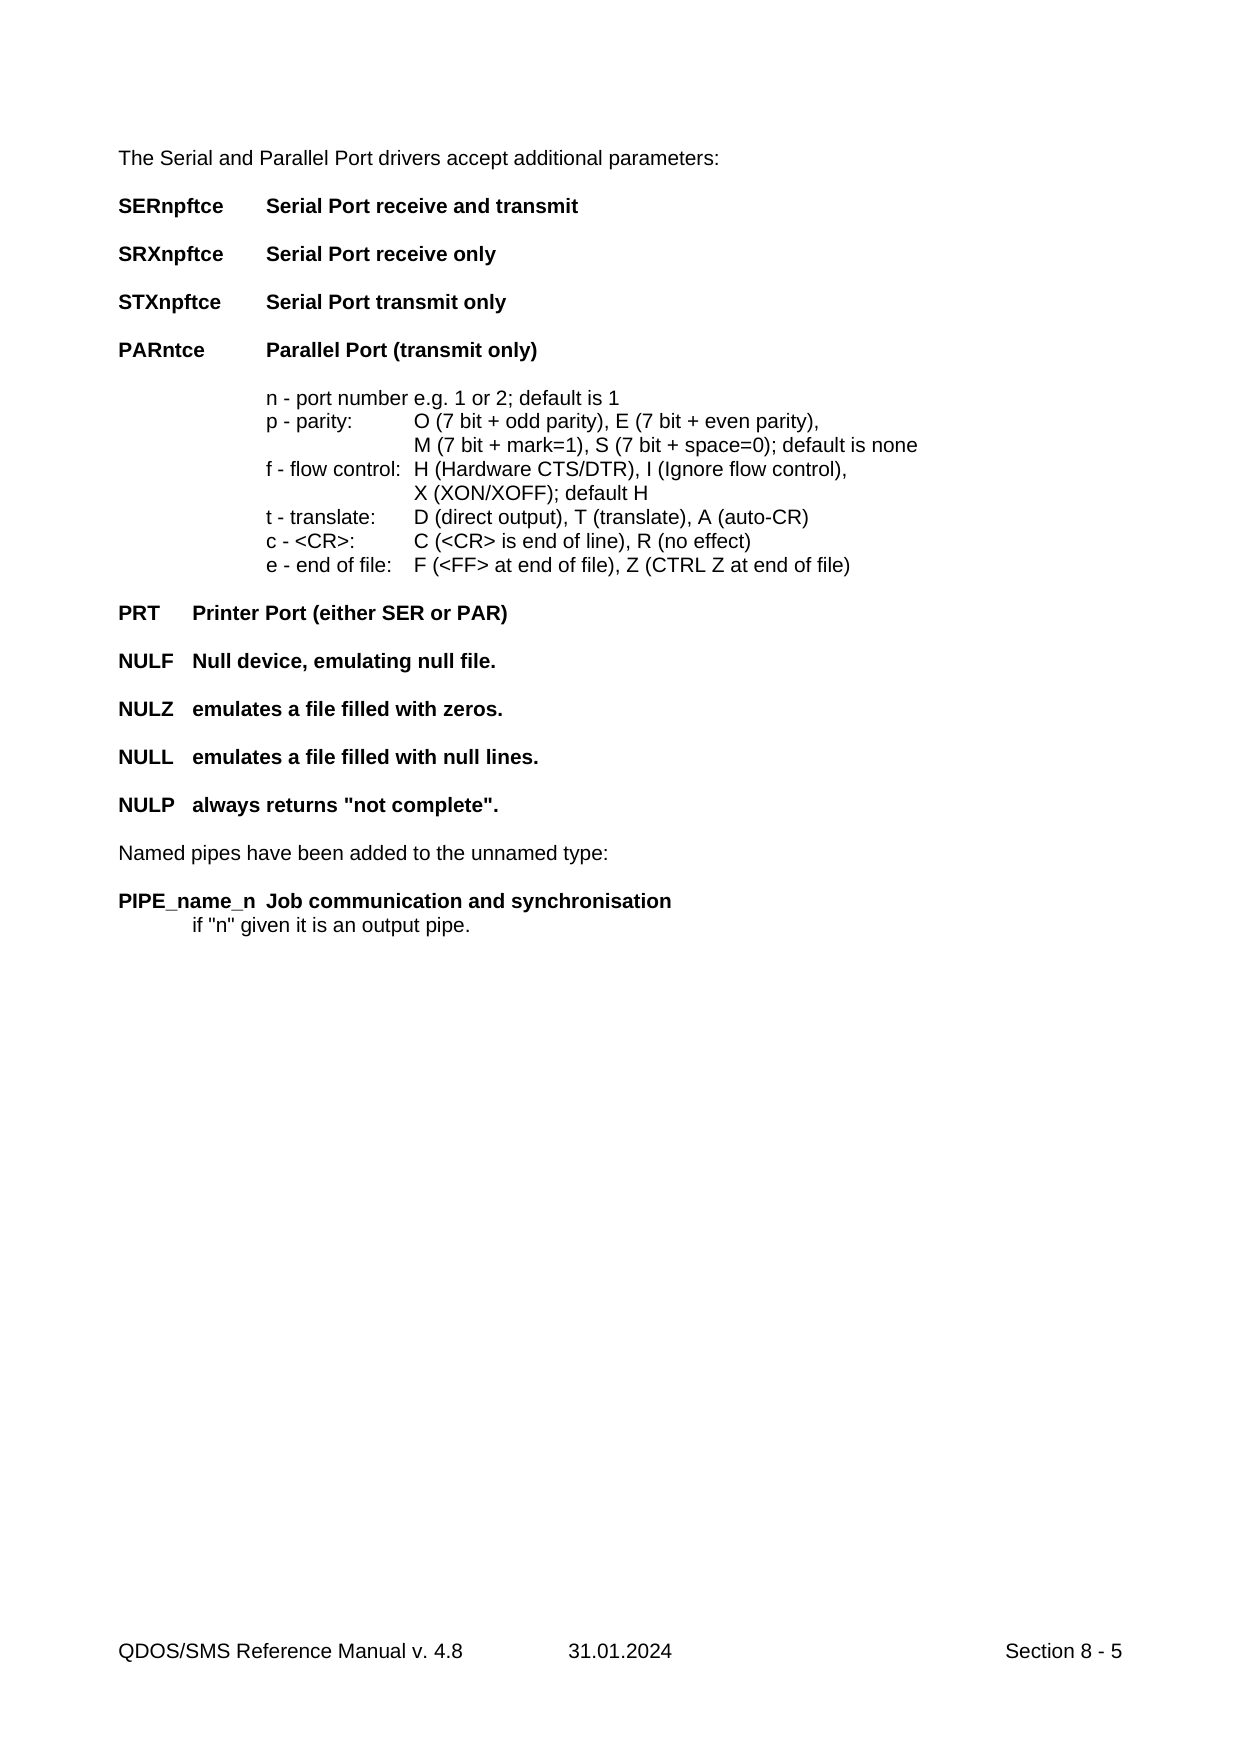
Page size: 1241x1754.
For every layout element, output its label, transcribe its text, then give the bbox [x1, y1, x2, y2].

text STXnpftce Serial Port transmit only [118, 289, 1122, 313]
text NULZ emulates a file filled with zeros. [118, 697, 1122, 721]
text PRT Printer Port (either SER or PAR) [118, 601, 1122, 625]
text t - translate: D (direct output), T (translate), A (auto-CR) [118, 505, 1122, 529]
text The Serial and Parallel Port drivers accept additional parameters: [118, 146, 1122, 170]
text M (7 bit + mark=1), S (7 bit + space=0); default is none [118, 433, 1122, 457]
text X (XON/XOFF); default H [118, 481, 1122, 505]
text c - <CR>: C (<CR> is end of line), R (no effect) [118, 529, 1122, 553]
text Named pipes have been added to the unnamed type: [118, 841, 1122, 864]
text e - end of file: F (<FF> at end of file), Z (CTRL Z at end of file) [118, 553, 1122, 577]
text SERnpftce Serial Port receive and transmit [118, 194, 1122, 218]
text PIPE_name_n Job communication and synchronisation [118, 888, 1122, 912]
text NULL emulates a file filled with null lines. [118, 745, 1122, 769]
text n - port number e.g. 1 or 2; default is 1 [118, 385, 1122, 409]
text NULF Null device, emulating null file. [118, 649, 1122, 673]
text p - parity: O (7 bit + odd parity), E (7 bit + even parity), [118, 409, 1122, 433]
text NULP always returns "not complete". [118, 793, 1122, 817]
text f - flow control: H (Hardware CTS/DTR), I (Ignore flow control), [118, 457, 1122, 481]
text if "n" given it is an output pipe. [118, 912, 1122, 936]
text SRXnpftce Serial Port receive only [118, 242, 1122, 266]
text PARntce Parallel Port (transmit only) [118, 337, 1122, 361]
